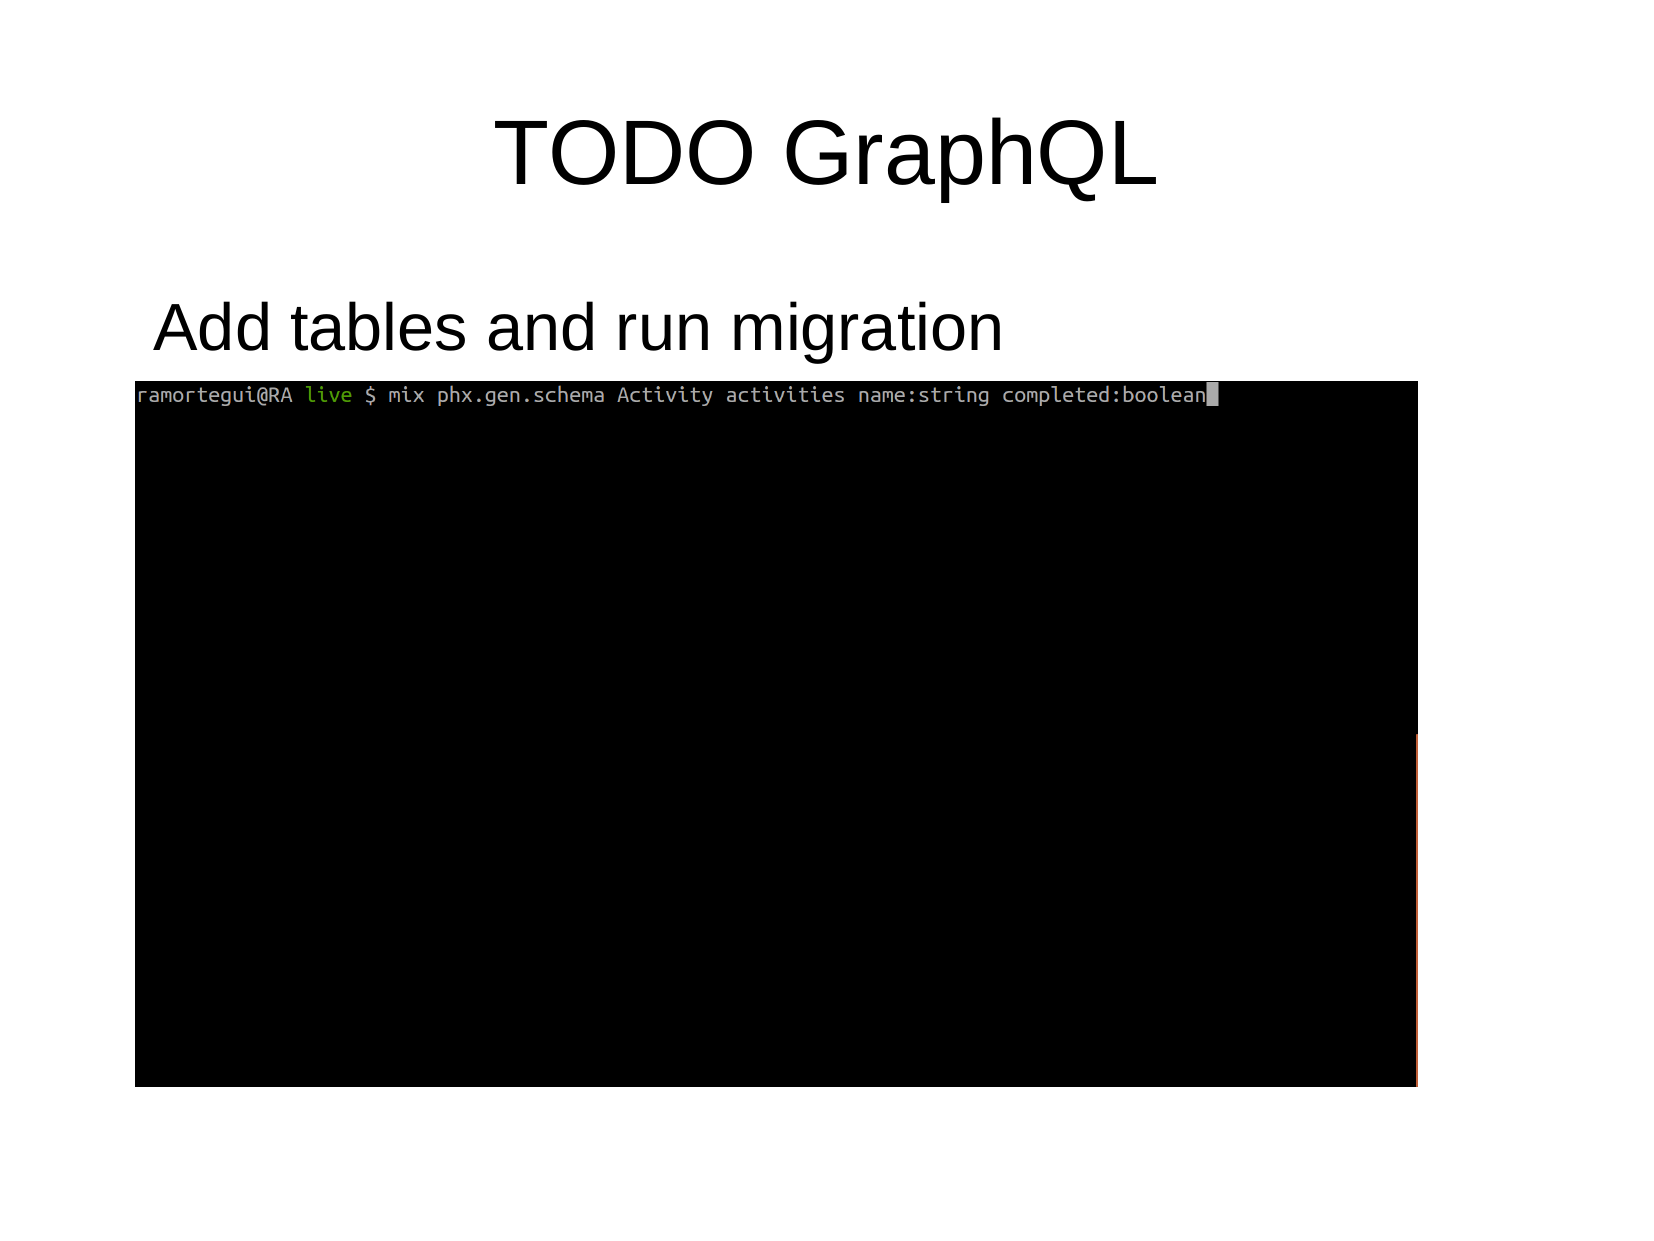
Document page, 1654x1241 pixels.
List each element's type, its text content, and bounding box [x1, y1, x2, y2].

title TODO GraphQL [82, 49, 1571, 257]
list Add tables and run migration [82, 290, 1571, 1010]
picture [135, 381, 1418, 1087]
